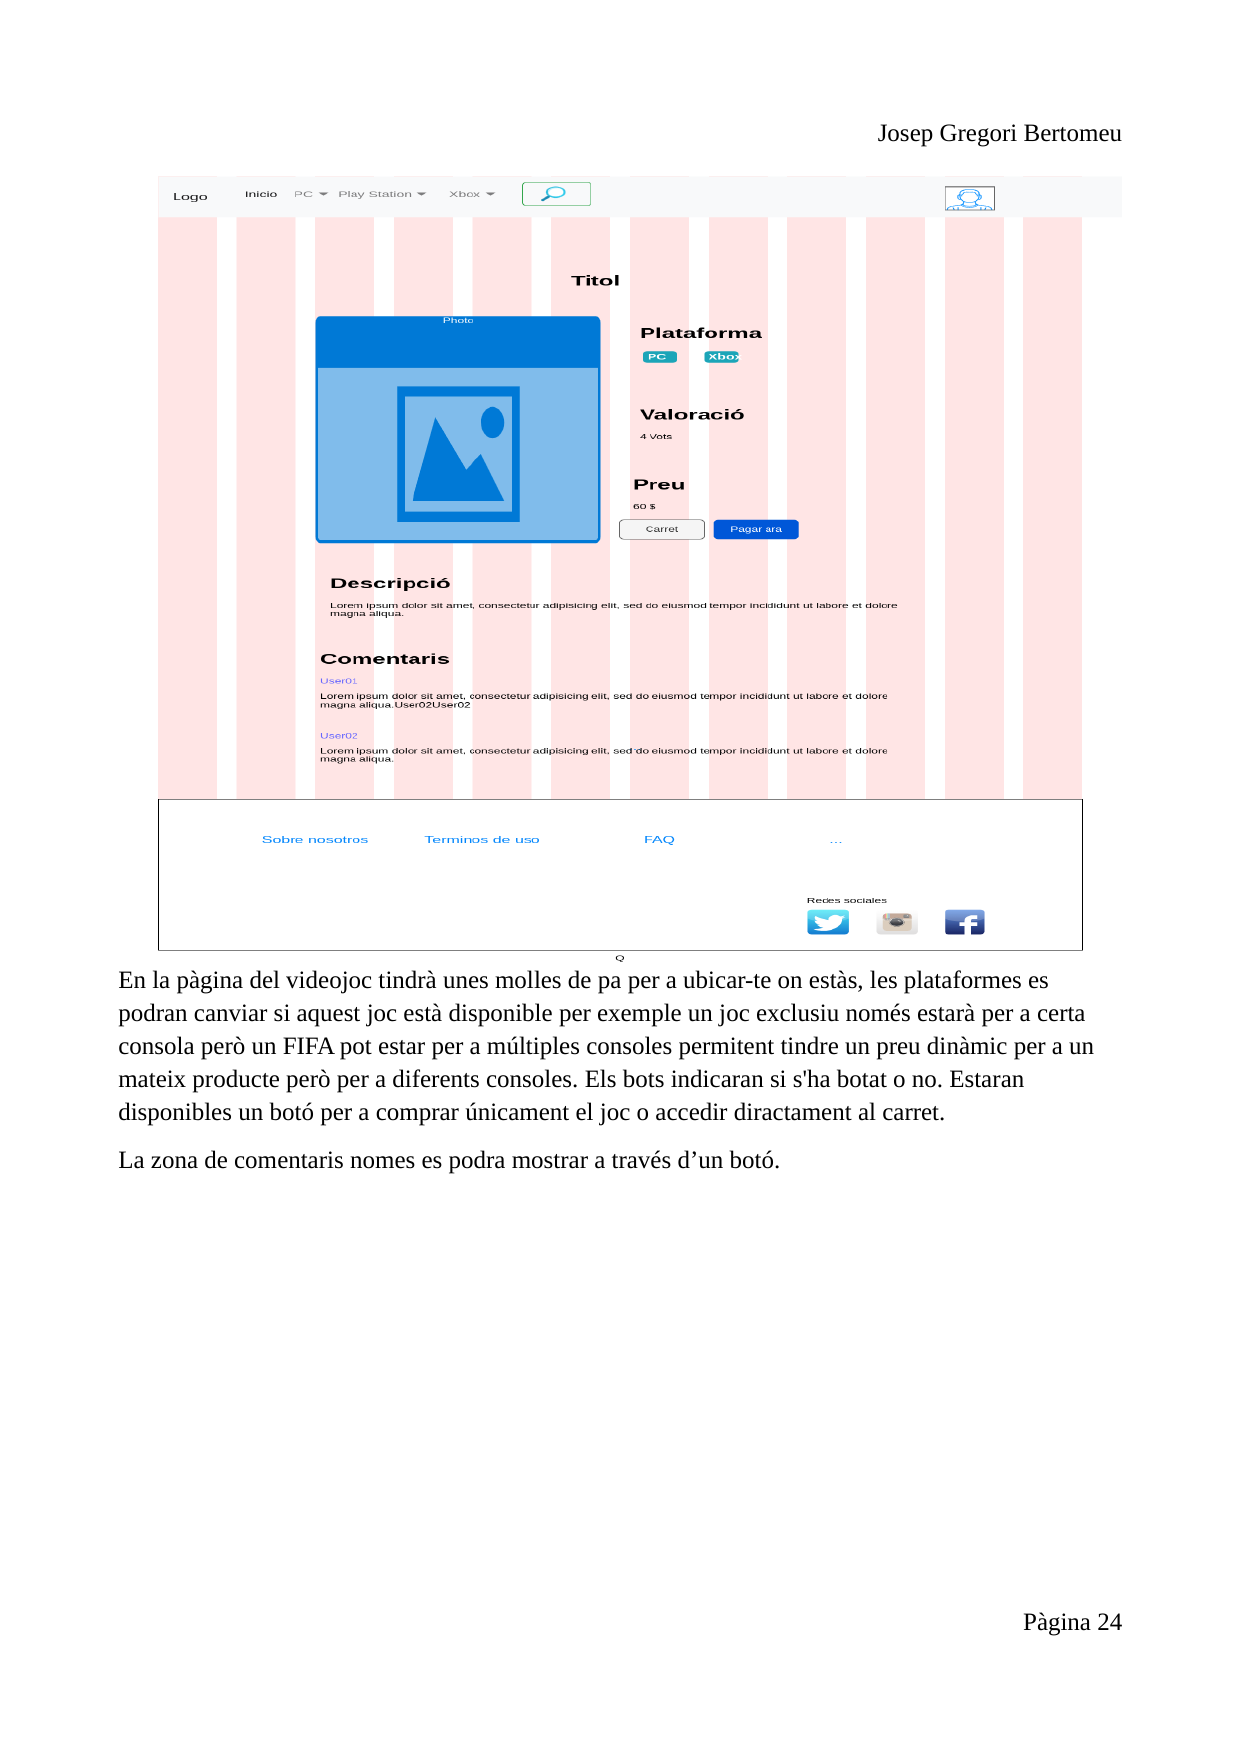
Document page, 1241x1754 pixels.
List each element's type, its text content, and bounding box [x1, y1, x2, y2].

picture [118, 176, 1123, 962]
text En la pàgina del videojoc tindrà unes molles de pa per a ubicar-te on estàs, les plataformes es podran canviar si aquest joc està disponible per exemple un joc exclusiu només estarà per a certa consola però un FIFA pot estar per a múltiples consoles permitent tindre un preu dinàmic per a un mateix producte però per a diferents consoles. Els bots indicaran si s'ha botat o no. Estaran disponibles un botó per a comprar únicament el joc o accedir diractament al carret. [118, 962, 1122, 1126]
text La zona de comentaris nomes es podra mostrar a través d’un botó. [118, 1145, 1122, 1174]
